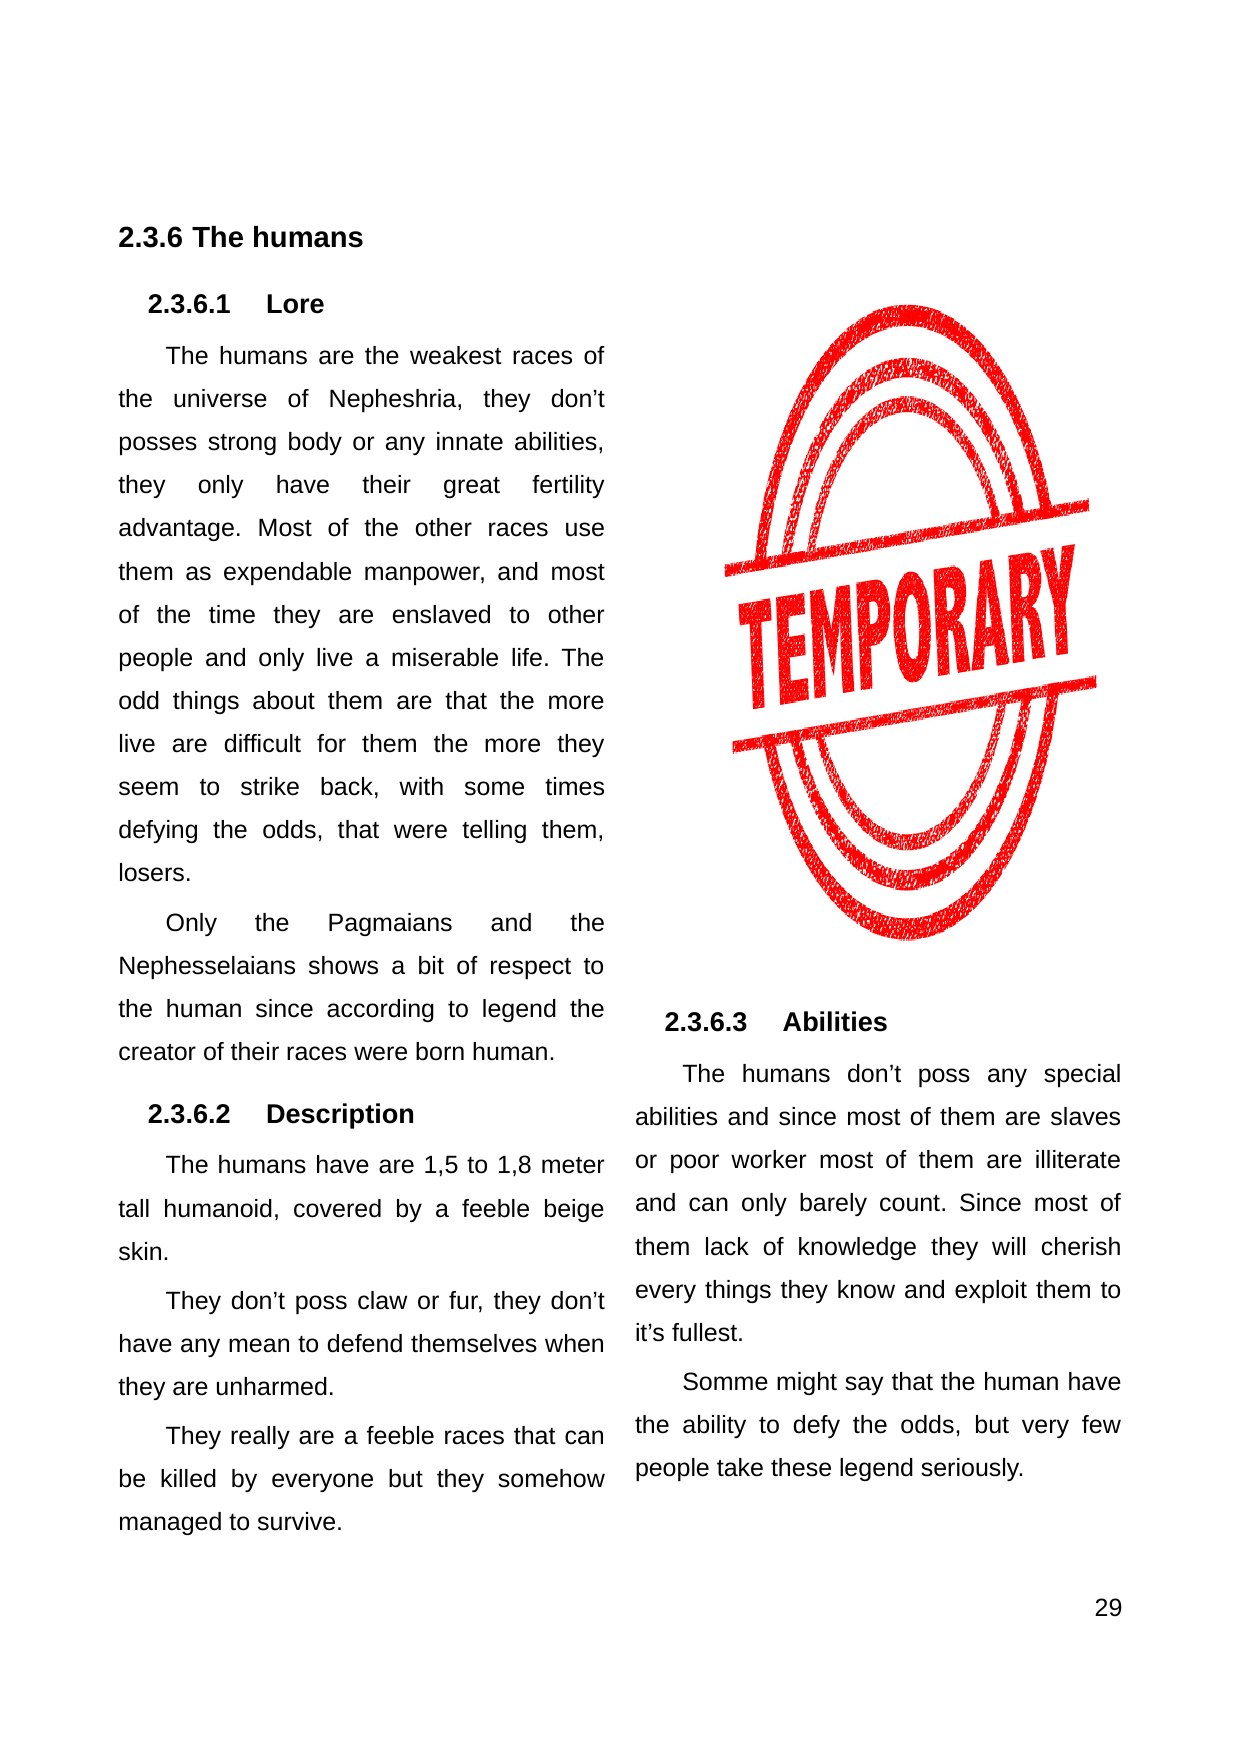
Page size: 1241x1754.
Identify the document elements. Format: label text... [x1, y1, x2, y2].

text The humans don’t poss any special abilities and since most of them are slaves or poor worker most of them are illiterate and can only barely count. Since most of them lack of knowledge they will cherish every things they know and exploit them to it’s fullest. [635, 1059, 1122, 1347]
subtitle Description [118, 1098, 605, 1129]
text Somme might say that the human have the ability to defy the odds, but very few people take these legend seriously. [635, 1367, 1122, 1482]
text The humans have are 1,5 to 1,8 meter tall humanoid, covered by a feeble beige skin. [118, 1151, 605, 1266]
picture [651, 270, 1149, 991]
text They don’t poss claw or fur, they don’t have any mean to defend themselves when they are unharmed. [118, 1286, 605, 1401]
subtitle The humans [118, 220, 605, 254]
text They really are a feeble races that can be killed by everyone but they somehow managed to survive. [118, 1421, 605, 1536]
subtitle Abilities [635, 991, 1122, 1037]
text The humans are the weakest races of the universe of Nepheshria, they don’t posses strong body or any innate abilities, they only have their great fertility advantage. Most of the other races use them as expendable manpower, and most of the time they are enslaved to other people and only live a miserable life. The odd things about them are that the more live are difficult for them the more they seem to strike back, with some times defying the odds, that were telling them, losers. [118, 341, 605, 887]
text Only the Pagmaians and the Nephesselaians shows a bit of respect to the human since according to legend the creator of their races were born human. [118, 907, 605, 1066]
subtitle Lore [118, 288, 605, 319]
